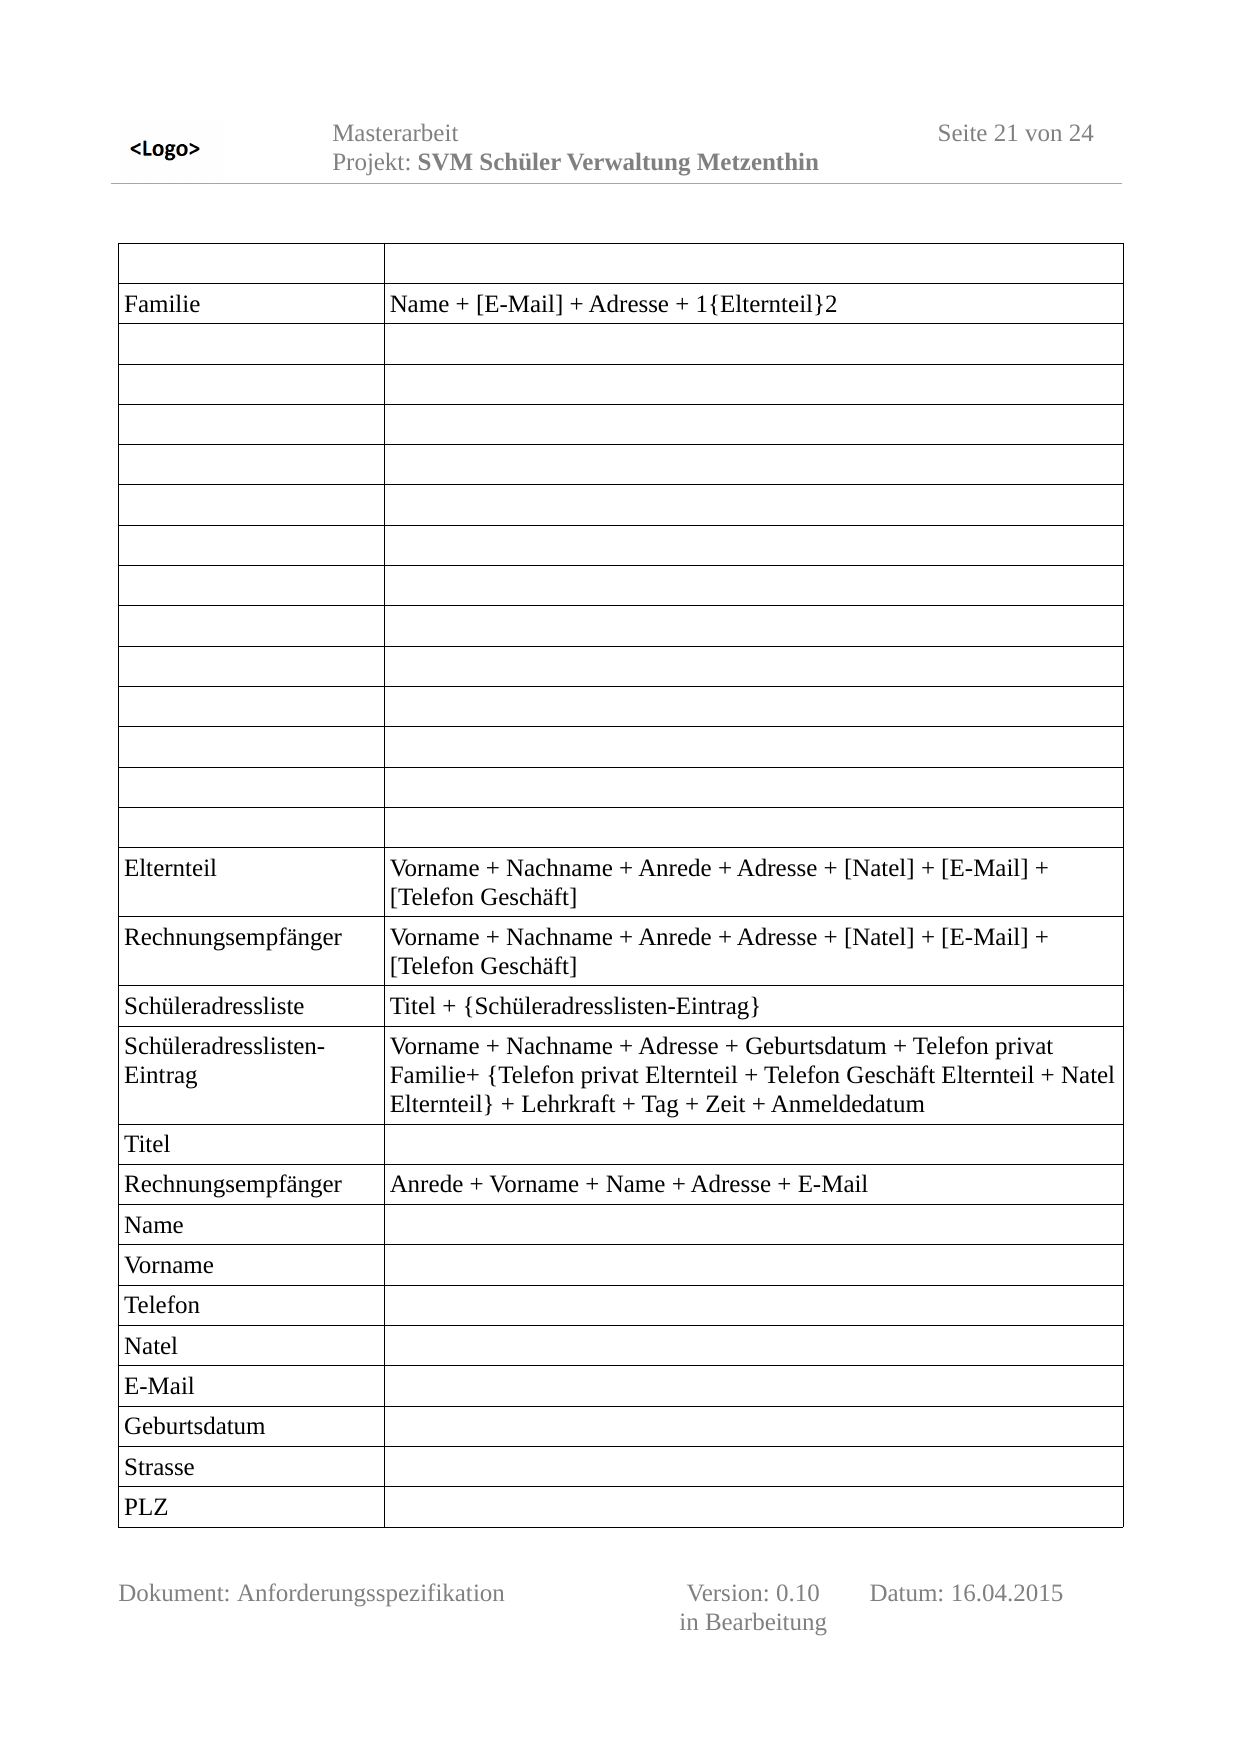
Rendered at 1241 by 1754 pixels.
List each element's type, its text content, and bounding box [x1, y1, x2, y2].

table_cell Vorname + Nachname + Adresse + Geburtsdatum + Telefon privat Familie+ {Telefon privat Elternteil + Telefon Geschäft Elternteil + Natel Elternteil} + Lehrkraft + Tag + Zeit + Anmeldedatum [385, 1027, 1123, 1123]
table_cell Titel [119, 1125, 384, 1164]
table_cell [119, 808, 384, 847]
table_cell [385, 1245, 1123, 1285]
table_cell Vorname [119, 1245, 384, 1285]
table_cell [385, 1447, 1123, 1486]
table_cell [385, 687, 1123, 726]
table_cell Rechnungsempfänger [119, 917, 384, 985]
table_cell Titel + {Schüleradresslisten-Eintrag} [385, 986, 1123, 1026]
table_cell [385, 566, 1123, 605]
table_cell Name [119, 1205, 384, 1244]
table_cell Geburtsdatum [119, 1407, 384, 1446]
table_cell [385, 1366, 1123, 1406]
table_cell Telefon [119, 1286, 384, 1325]
table_cell [385, 405, 1123, 444]
picture [118, 118, 224, 183]
table_cell Schüleradresslisten-Eintrag [119, 1027, 384, 1123]
table_cell [385, 647, 1123, 686]
table_cell [385, 727, 1123, 767]
table_cell [385, 606, 1123, 646]
table_cell [119, 727, 384, 767]
table_cell [385, 1125, 1123, 1164]
table_cell Rechnungsempfänger [119, 1165, 384, 1204]
table_cell [119, 526, 384, 565]
table_cell [385, 1407, 1123, 1446]
table_cell Strasse [119, 1447, 384, 1486]
table_cell Name + [E-Mail] + Adresse + 1{Elternteil}2 [385, 284, 1123, 323]
table_cell [385, 526, 1123, 565]
table_cell Natel [119, 1326, 384, 1365]
table_cell Vorname + Nachname + Anrede + Adresse + [Natel] + [E-Mail] +[Telefon Geschäft] [385, 848, 1123, 916]
table_cell [119, 768, 384, 807]
table_cell [119, 445, 384, 484]
table_cell [119, 365, 384, 404]
table_cell [385, 1205, 1123, 1244]
table_cell [385, 244, 1123, 283]
table_cell [385, 1487, 1123, 1527]
table_cell [385, 485, 1123, 525]
table_cell E-Mail [119, 1366, 384, 1406]
table_cell PLZ [119, 1487, 384, 1527]
table_cell [119, 405, 384, 444]
table_cell Schüleradressliste [119, 986, 384, 1026]
table_cell [385, 808, 1123, 847]
table_cell [119, 687, 384, 726]
table_cell Familie [119, 284, 384, 323]
table_cell [119, 647, 384, 686]
table_cell [385, 365, 1123, 404]
table_cell [385, 768, 1123, 807]
table_cell Anrede + Vorname + Name + Adresse + E-Mail [385, 1165, 1123, 1204]
table_cell [119, 244, 384, 283]
table_cell Vorname + Nachname + Anrede + Adresse + [Natel] + [E-Mail] +[Telefon Geschäft] [385, 917, 1123, 985]
table_cell [385, 1326, 1123, 1365]
table_cell [385, 445, 1123, 484]
table_cell [119, 606, 384, 646]
table_cell [119, 324, 384, 363]
table_cell [119, 566, 384, 605]
table_cell [385, 1286, 1123, 1325]
table_cell [385, 324, 1123, 363]
table_cell [119, 485, 384, 525]
table_cell Elternteil [119, 848, 384, 916]
